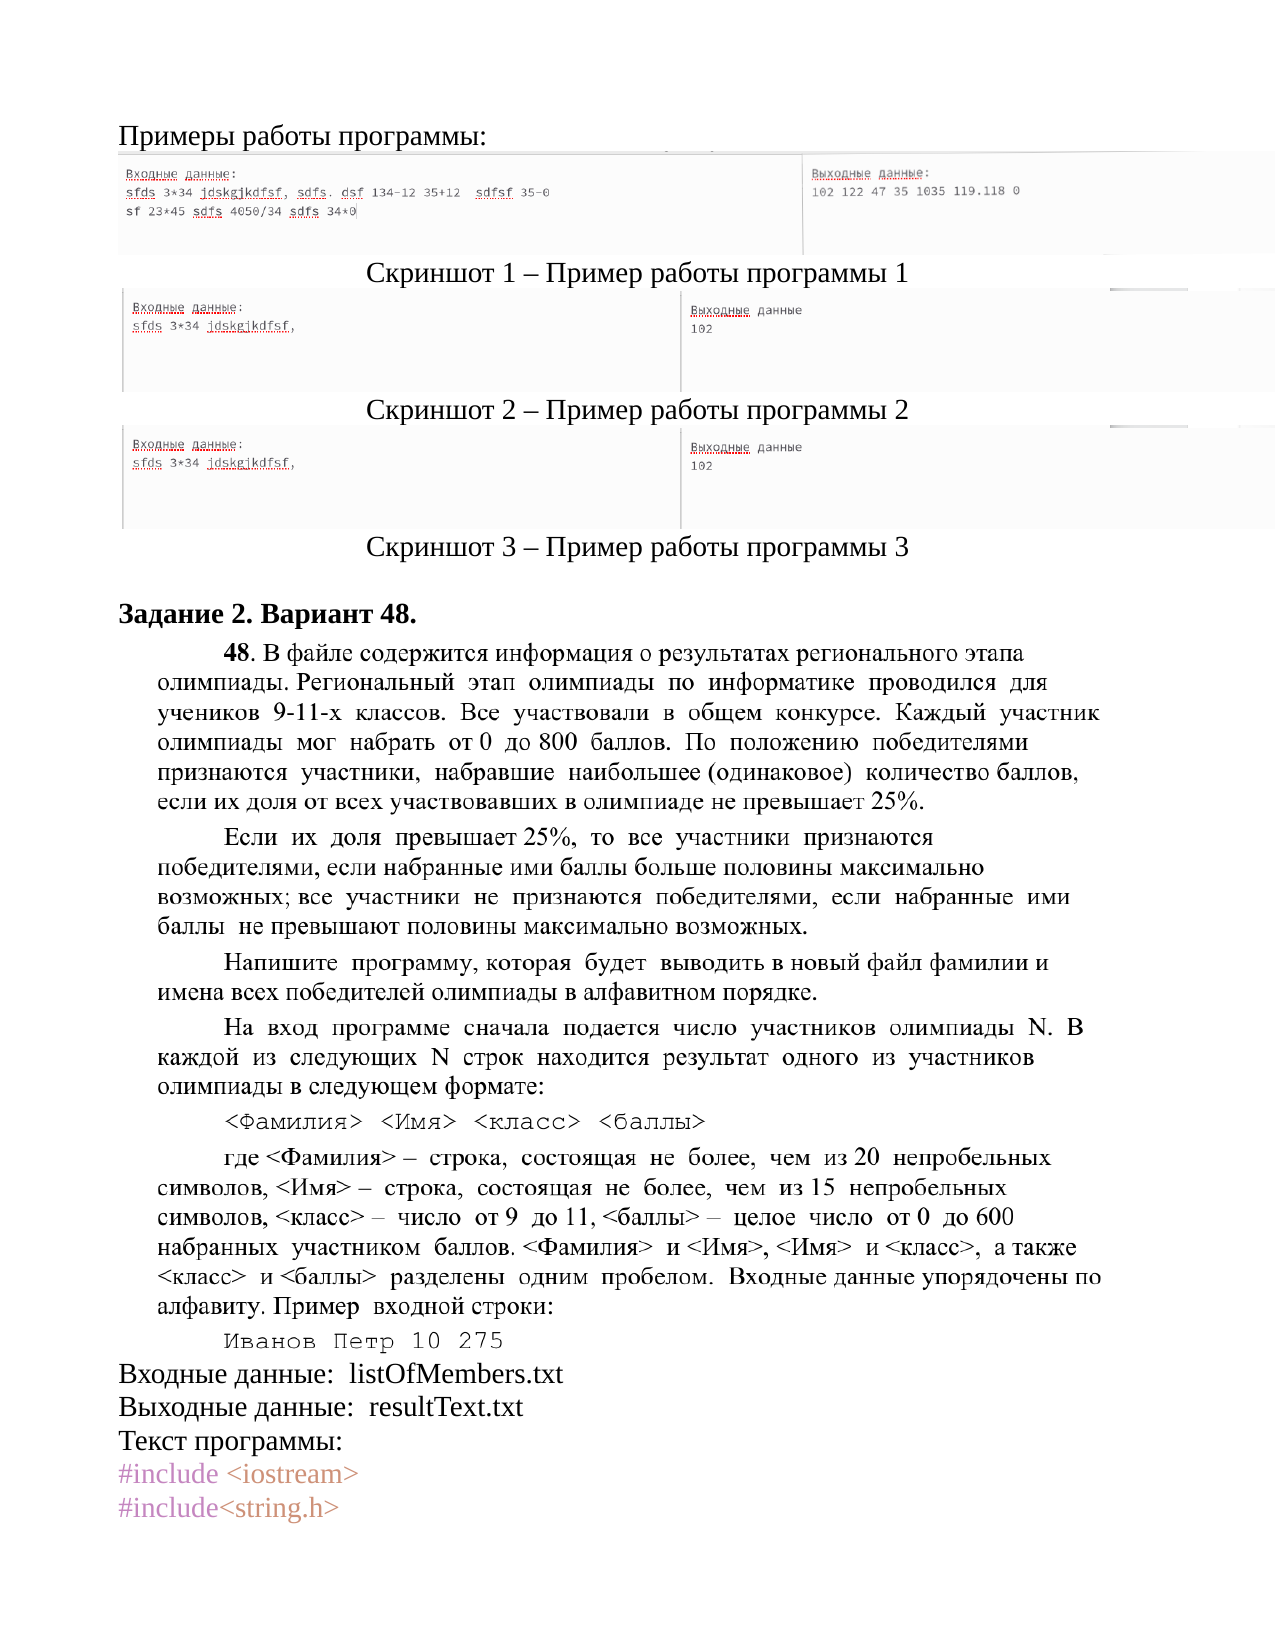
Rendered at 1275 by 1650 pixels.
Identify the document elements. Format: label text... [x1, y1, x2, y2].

picture [118, 629, 1157, 1356]
text #include<string.h> [118, 1490, 1157, 1524]
text Текст программы: [118, 1423, 1157, 1457]
text Входные данные: listOfMembers.txt [118, 1356, 1157, 1389]
picture [118, 288, 1275, 392]
picture [118, 425, 1275, 529]
text Скриншот 3 – Пример работы программы 3 [118, 529, 1157, 562]
text Скриншот 1 – Пример работы программы 1 [118, 255, 1157, 288]
text Задание 2. Вариант 48. [118, 596, 1157, 629]
text Выходные данные: resultText.txt [118, 1389, 1157, 1423]
text Скриншот 2 – Пример работы программы 2 [118, 392, 1157, 425]
text Примеры работы программы: [118, 118, 1157, 151]
text #include <iostream> [118, 1457, 1157, 1490]
picture [118, 151, 1275, 255]
